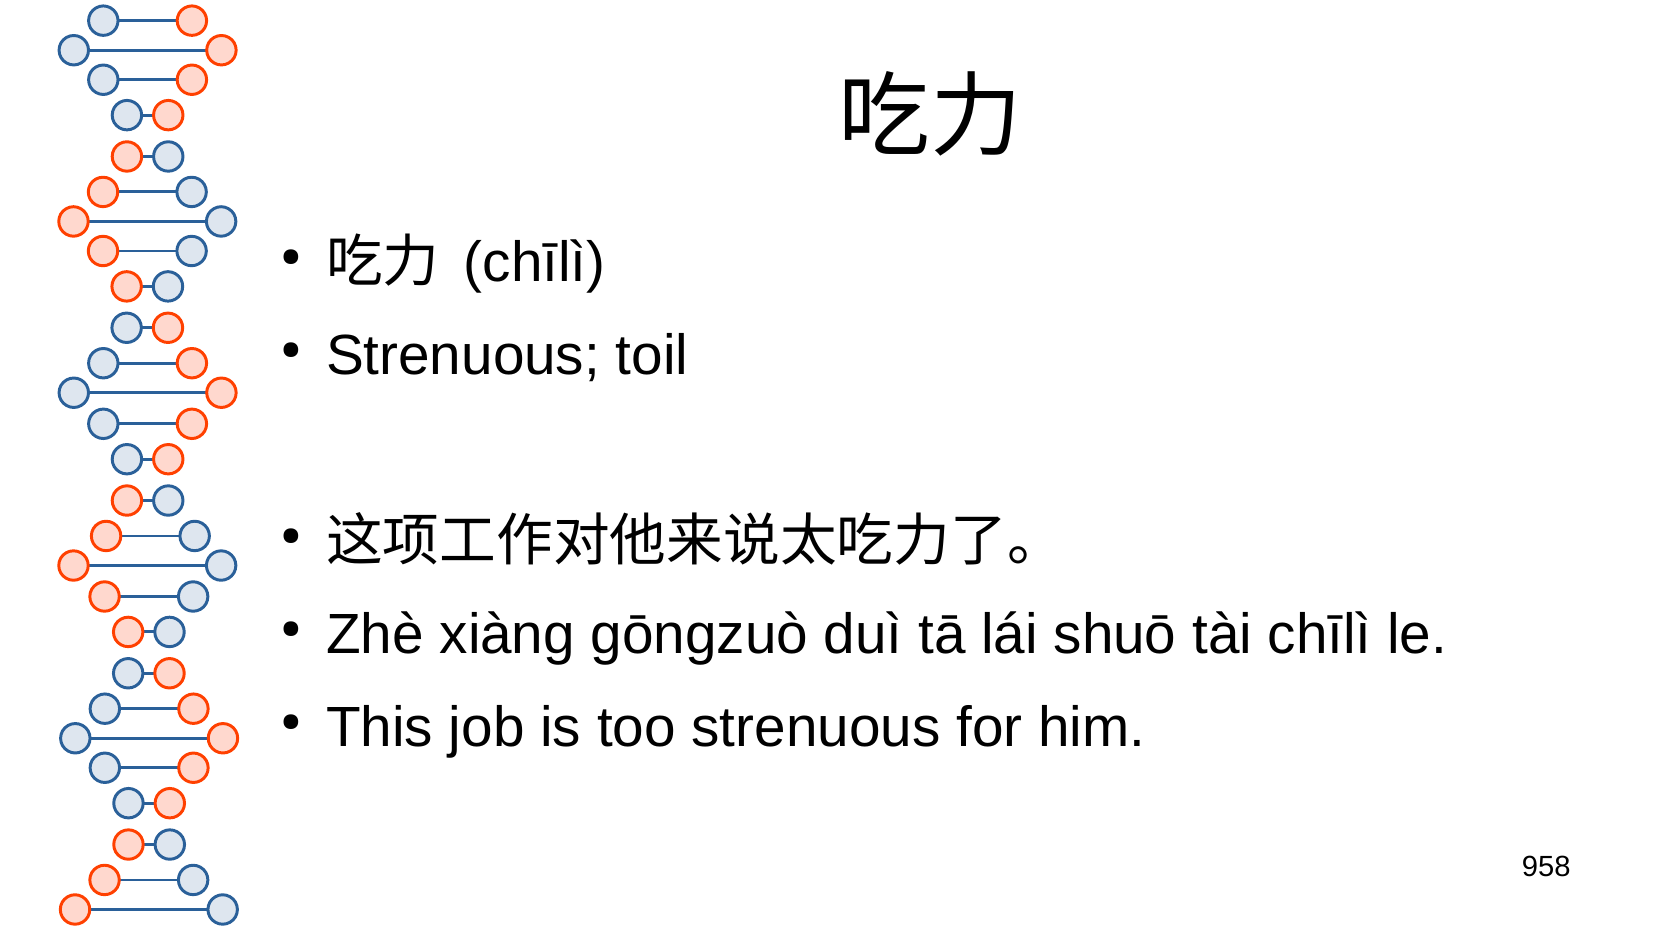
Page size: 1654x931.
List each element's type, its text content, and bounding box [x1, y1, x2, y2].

title 吃力 [265, 35, 1595, 189]
list 吃力 (chīlì) Strenuous; toil 这项工作对他来说太吃力了。 Zhè xiàng gōngzuò duì tā lái shuō tài chīlì le. This job is too strenuous for him. [265, 224, 1595, 764]
